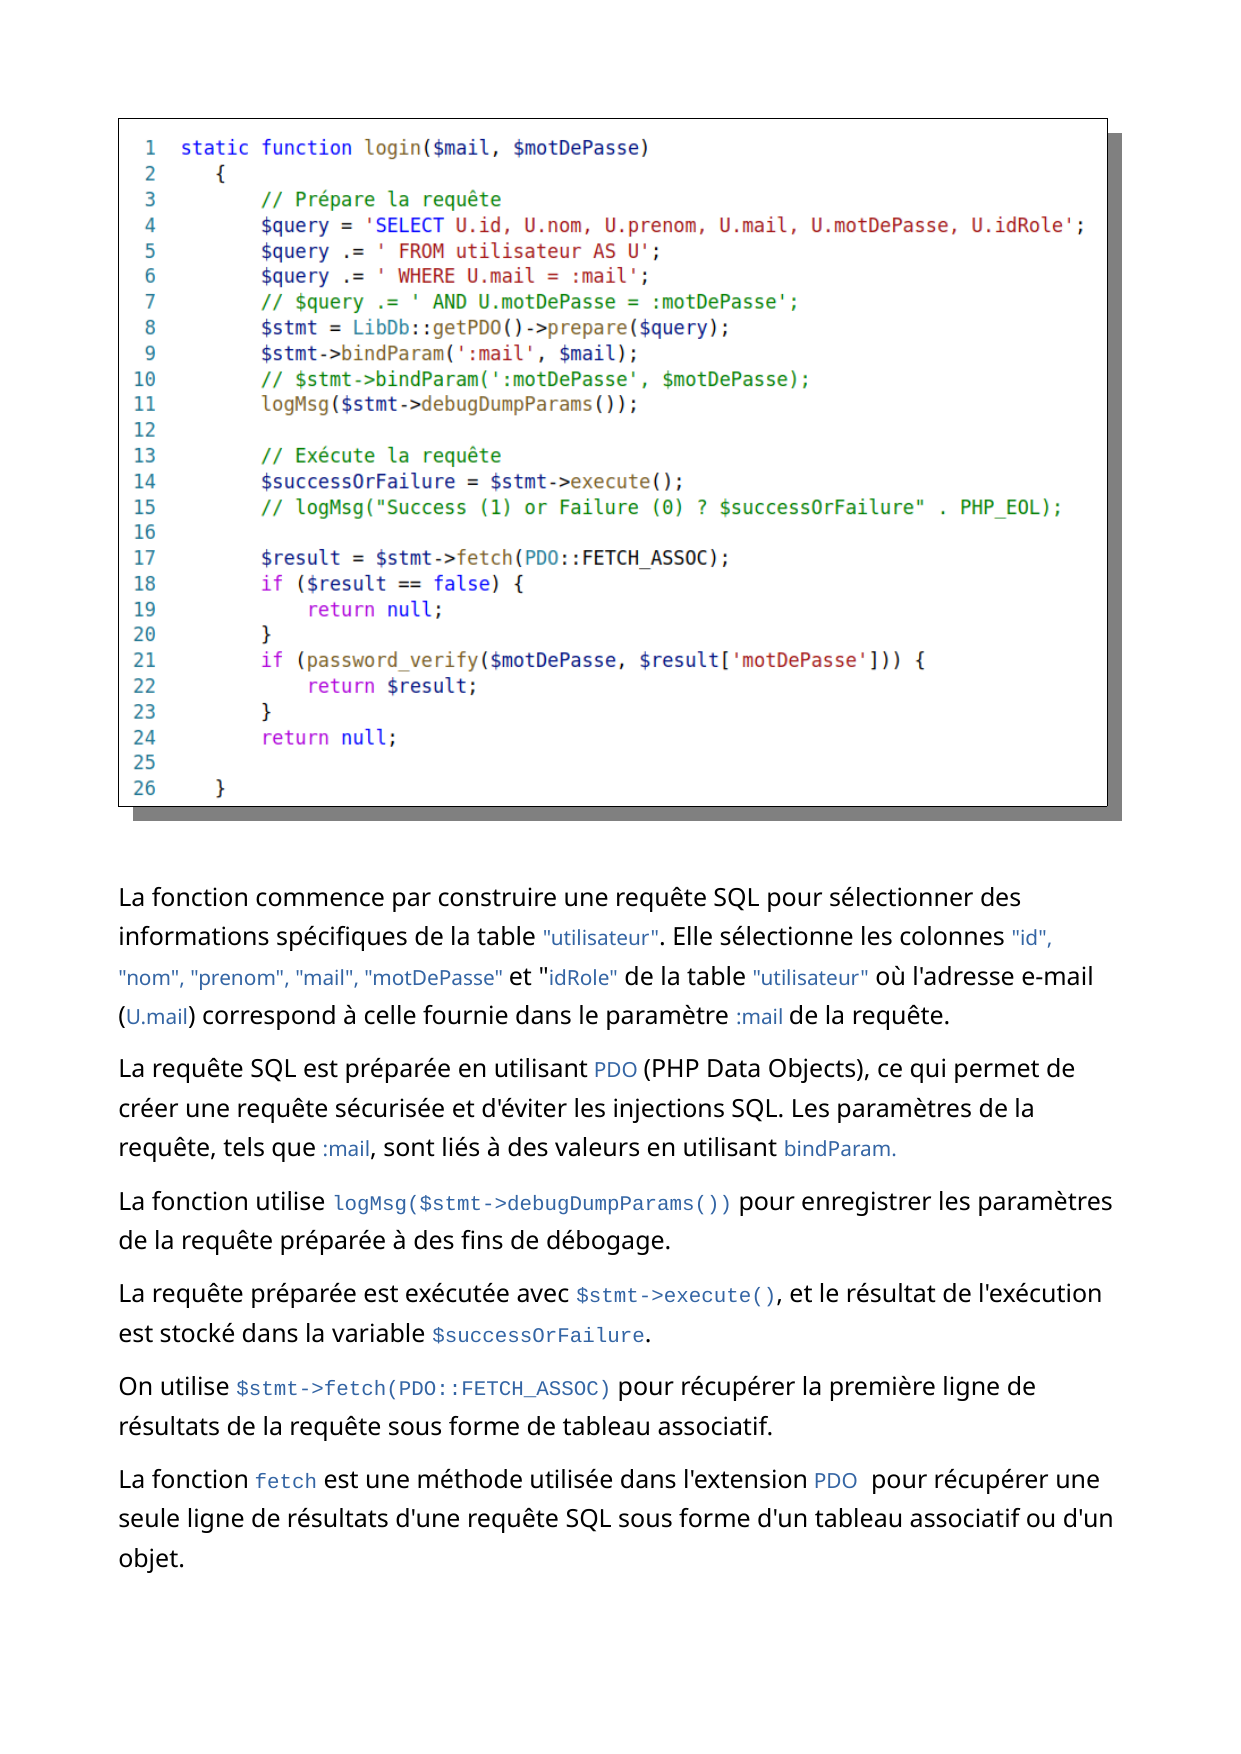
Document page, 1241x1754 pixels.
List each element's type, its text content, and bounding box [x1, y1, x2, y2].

text La fonction fetch est une méthode utilisée dans l'extension PDO pour récupérer une seule ligne de résultats d'une requête SQL sous forme d'un tableau associatif ou d'un objet. [118, 1462, 1122, 1574]
text La fonction utilise logMsg($stmt->debugDumpParams()) pour enregistrer les paramètres de la requête préparée à des fins de débogage. [118, 1183, 1122, 1256]
text La fonction commence par construire une requête SQL pour sélectionner des informations spécifiques de la table "utilisateur". Elle sélectionne les colonnes "id", "nom", "prenom", "mail", "motDePasse" et "idRole" de la table "utilisateur" où l'adresse e-mail (U.mail) correspond à celle fournie dans le paramètre :mail de la requête. [118, 880, 1122, 1031]
picture [121, 121, 1104, 803]
text La requête SQL est préparée en utilisant PDO (PHP Data Objects), ce qui permet de créer une requête sécurisée et d'éviter les injections SQL. Les paramètres de la requête, tels que :mail, sont liés à des valeurs en utilisant bindParam. [118, 1051, 1122, 1163]
text La requête préparée est exécutée avec $stmt->execute(), et le résultat de l'exécution est stocké dans la variable $successOrFailure. [118, 1276, 1122, 1349]
text On utilise $stmt->fetch(PDO::FETCH_ASSOC) pour récupérer la première ligne de résultats de la requête sous forme de tableau associatif. [118, 1369, 1122, 1442]
